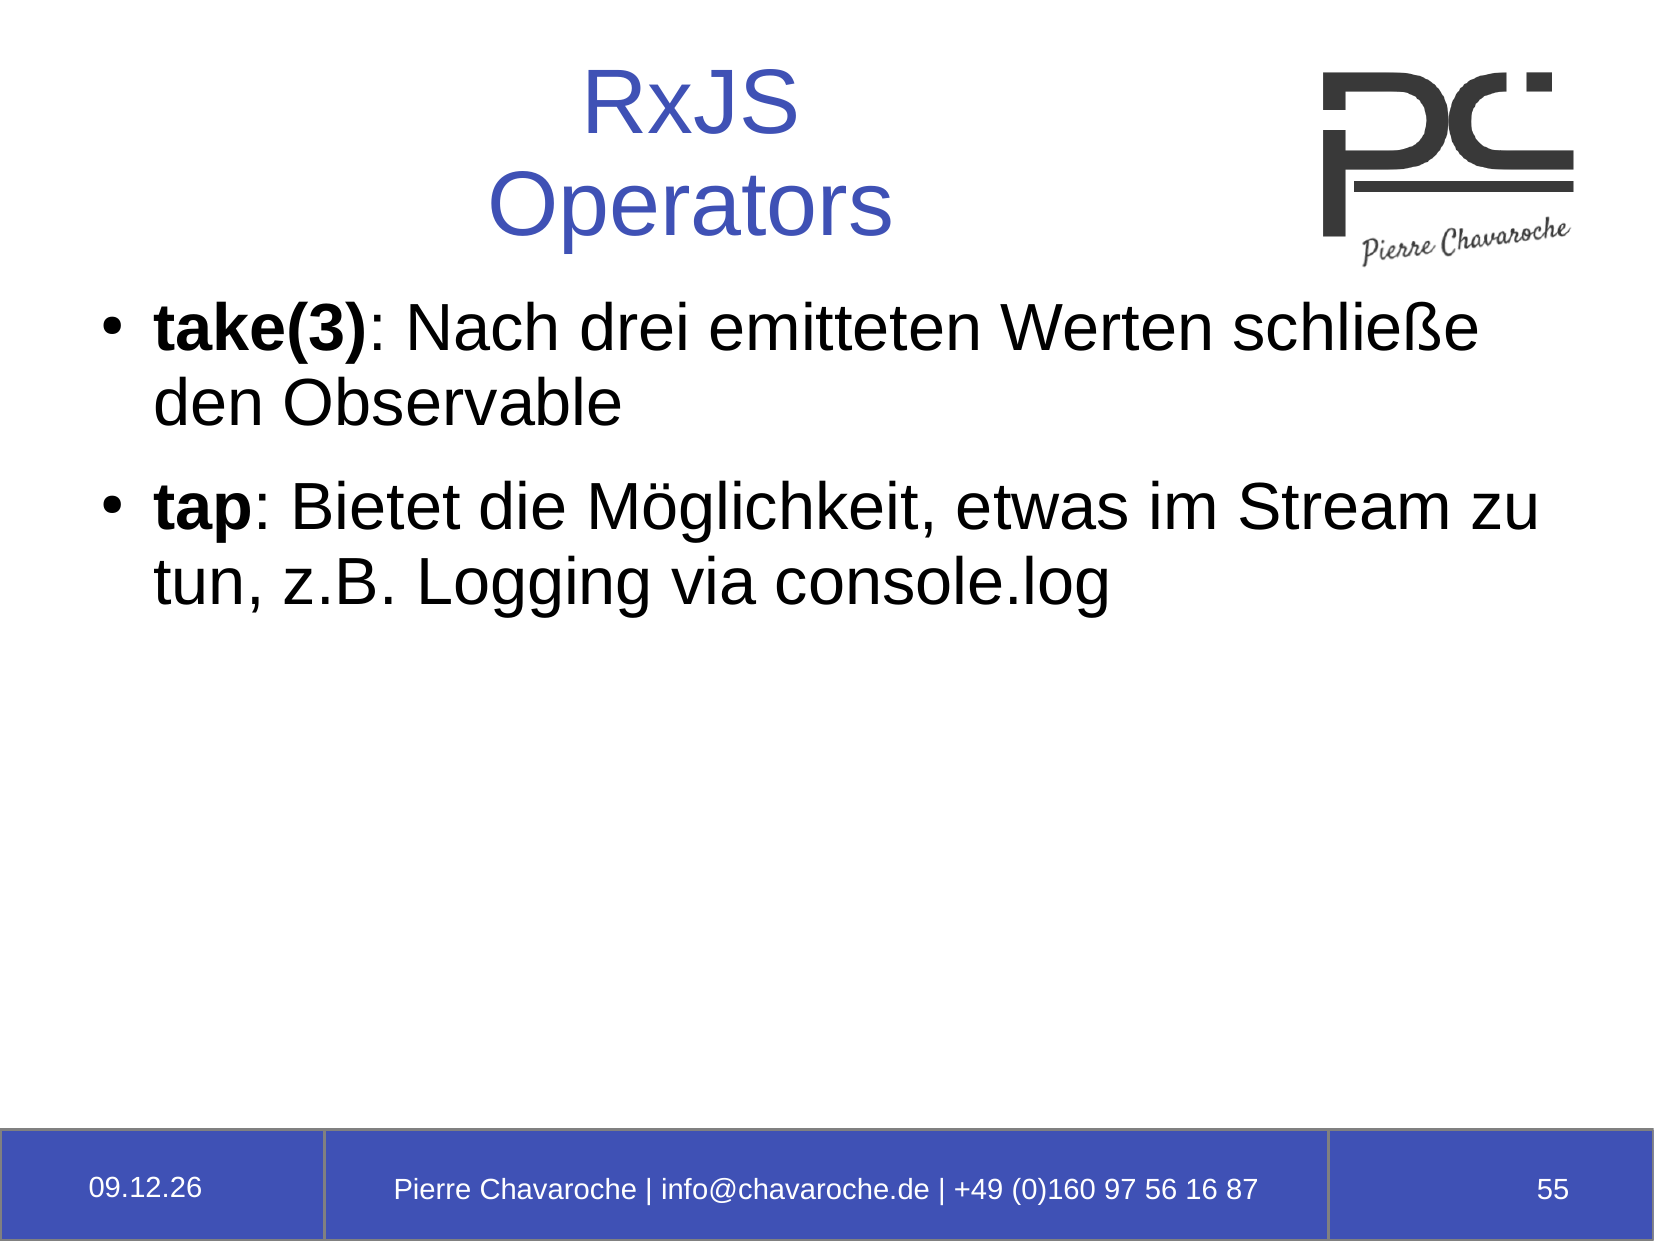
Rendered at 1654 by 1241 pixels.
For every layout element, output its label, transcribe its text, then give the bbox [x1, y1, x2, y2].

title RxJS Operators [82, 49, 1300, 257]
list take(3): Nach drei emitteten Werten schließe den Observable tap: Bietet die Möglichkeit, etwas im Stream zu tun, z.B. Logging via console.log [82, 290, 1571, 1109]
picture [1307, 29, 1589, 311]
